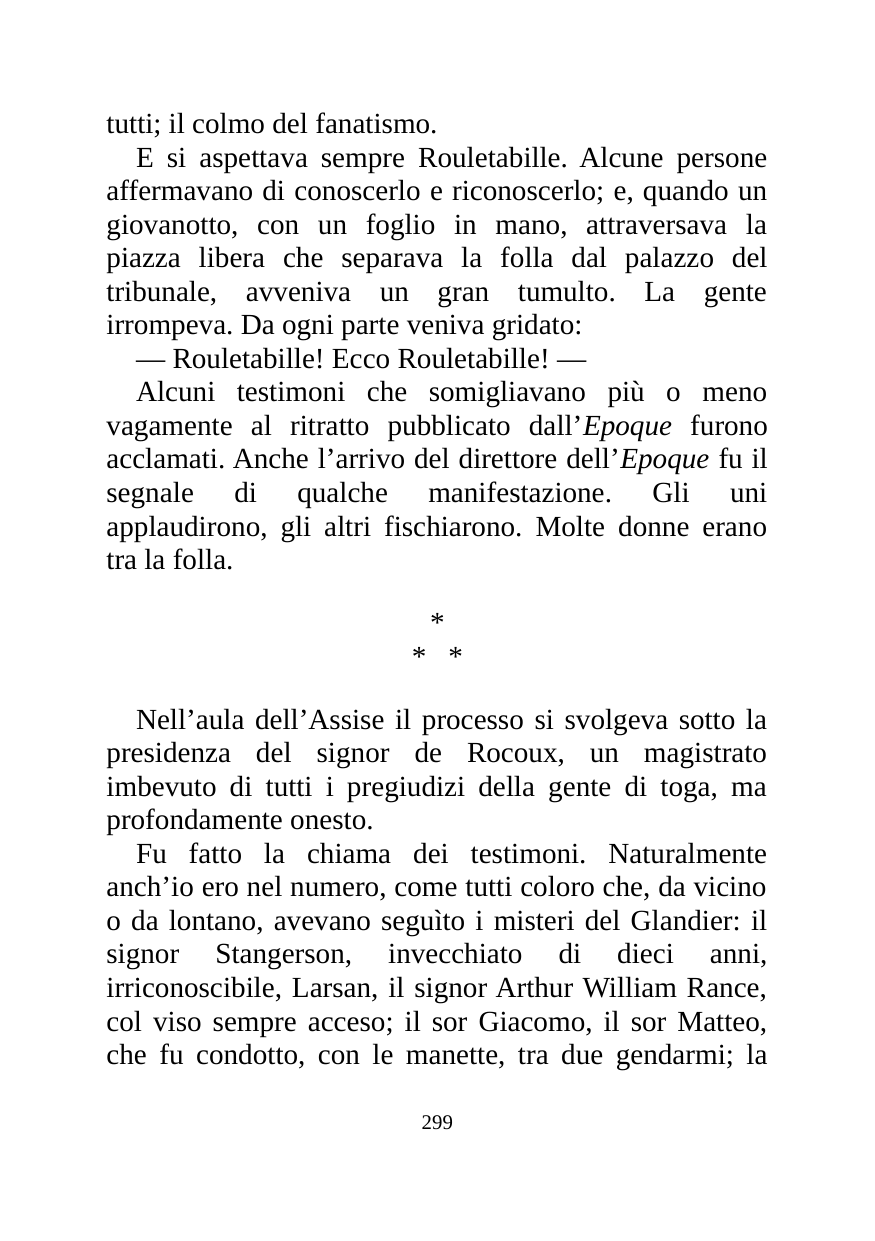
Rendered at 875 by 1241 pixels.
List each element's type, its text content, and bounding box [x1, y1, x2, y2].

text Nell’aula dell’Assise il processo si svolgeva sotto la presidenza del signor de Rocoux, un magistrato imbevuto di tutti i pregiudizi della gente di toga, ma profondamente onesto. [106, 702, 768, 836]
text Alcuni testimoni che somigliavano più o meno vagamente al ritratto pubblicato dall’Epoque furono acclamati. Anche l’arrivo del direttore dell’Epoque fu il segnale di qualche manifestazione. Gli uni applaudirono, gli altri fischiarono. Molte donne erano tra la folla. [106, 374, 768, 576]
text Fu fatto la chiama dei testimoni. Naturalmente anch’io ero nel numero, come tutti coloro che, da vicino o da lontano, avevano seguìto i misteri del Glandier: il signor Stangerson, invecchiato di dieci anni, irriconoscibile, Larsan, il signor Arthur William Rance, col viso sempre acceso; il sor Giacomo, il sor Matteo, che fu condotto, con le manette, tra due gendarmi; la [106, 836, 768, 1071]
text * * * [106, 605, 768, 672]
text — Rouletabille! Ecco Rouletabille! — [106, 341, 768, 374]
text E si aspettava sempre Rouletabille. Alcune persone affermavano di conoscerlo e riconoscerlo; e, quando un giovanotto, con un foglio in mano, attraversava la piazza libera che separava la folla dal palazzo del tribunale, avveniva un gran tumulto. La gente irrompeva. Da ogni parte veniva gridato: [106, 140, 768, 341]
text tutti; il colmo del fanatismo. [106, 106, 768, 140]
